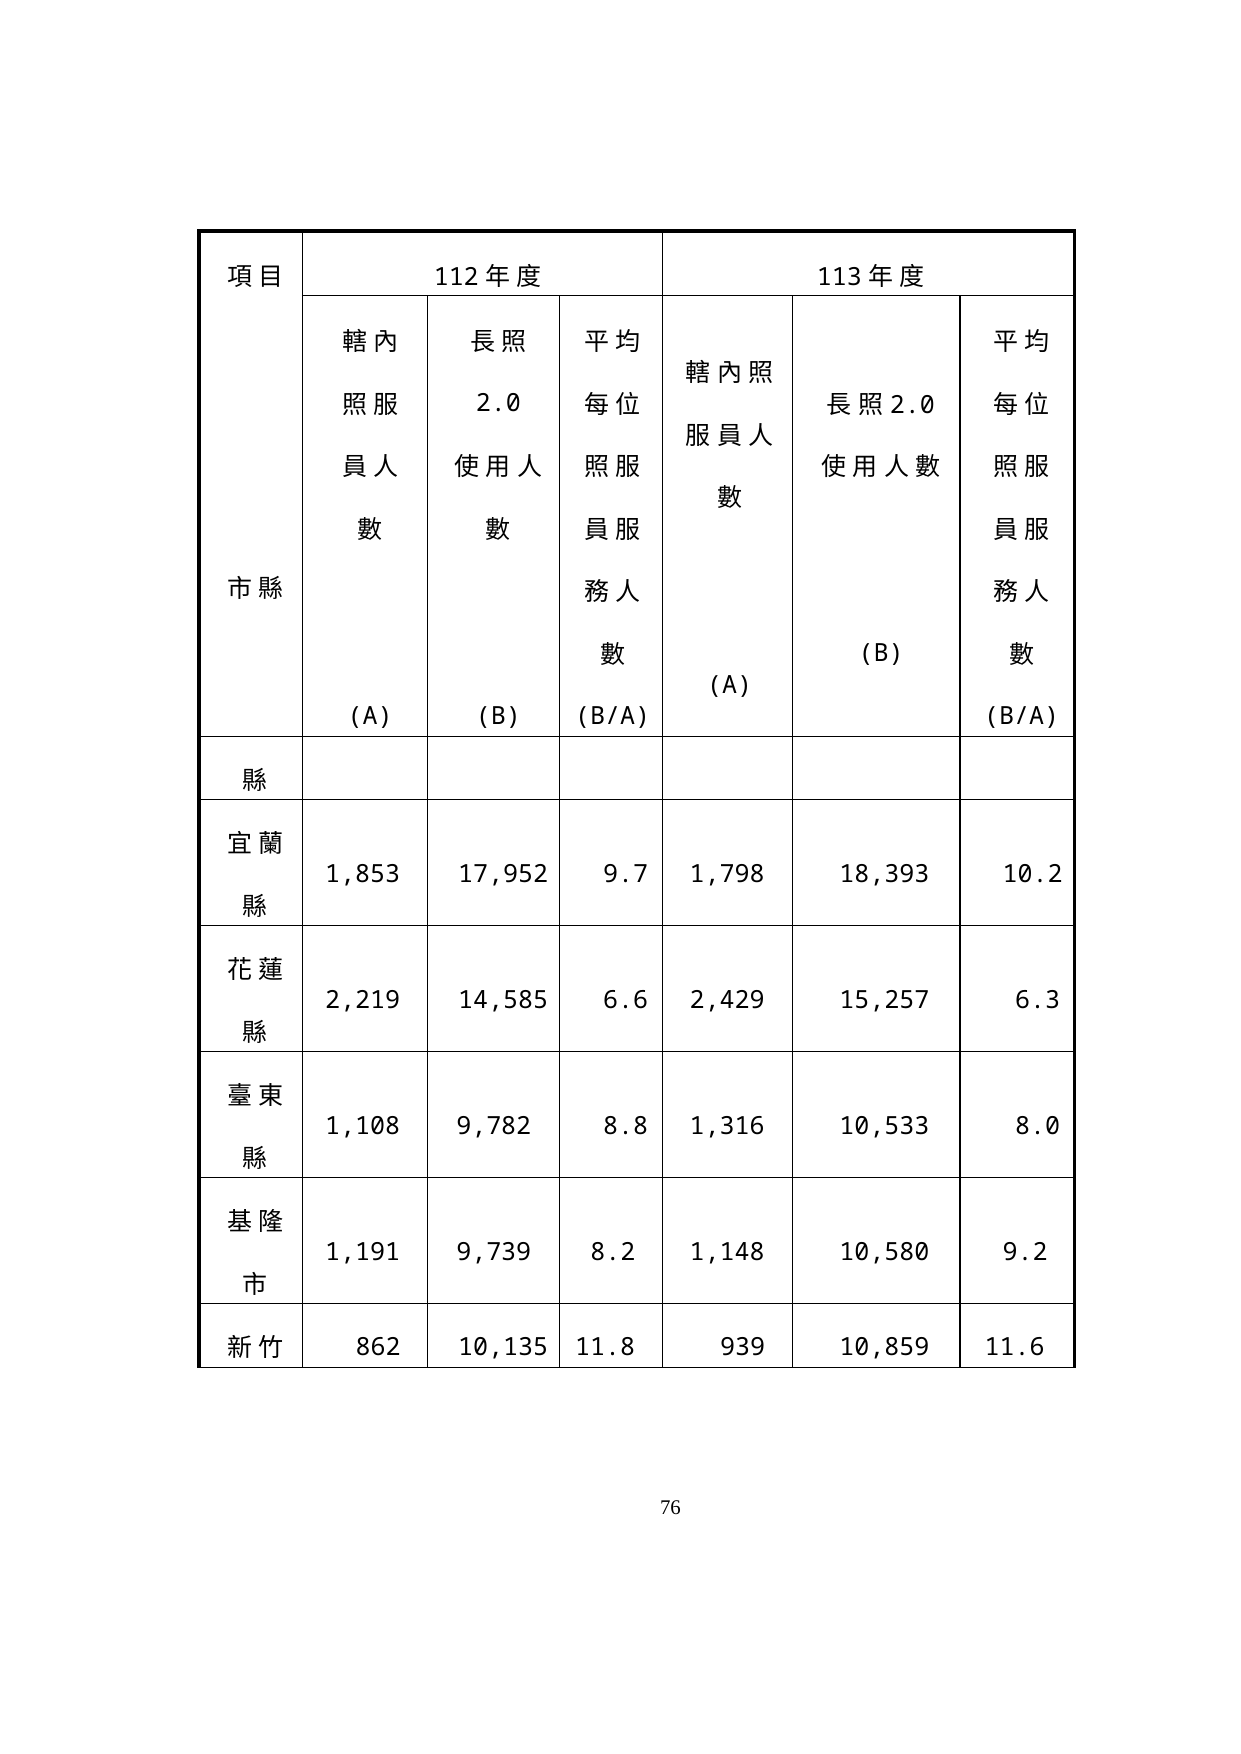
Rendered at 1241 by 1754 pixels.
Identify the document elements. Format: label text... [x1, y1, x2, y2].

table_cell [663, 737, 792, 799]
table_header 項目 市縣 [201, 233, 302, 736]
table_cell 11.6 [961, 1304, 1073, 1367]
table_cell 15,257 [793, 926, 959, 1051]
table_cell 縣 [201, 737, 302, 799]
table_cell 1,191 [303, 1178, 427, 1303]
table_cell [793, 737, 959, 799]
table_cell 臺東縣 [201, 1052, 302, 1177]
table_cell 17,952 [428, 800, 559, 925]
table_cell 平均每位照服員服務人數 (B/A) [560, 296, 662, 736]
table_cell [428, 737, 559, 799]
table_cell 18,393 [793, 800, 959, 925]
table_cell 2,429 [663, 926, 792, 1051]
table_cell 8.2 [560, 1178, 662, 1303]
table_cell 9.7 [560, 800, 662, 925]
table_cell [303, 737, 427, 799]
table_cell 1,108 [303, 1052, 427, 1177]
table_cell [560, 737, 662, 799]
table_cell 1,148 [663, 1178, 792, 1303]
table_cell 轄內照服員人數 (A) [663, 296, 792, 736]
table_cell 新竹 [201, 1304, 302, 1367]
table_cell 11.8 [560, 1304, 662, 1367]
table_cell 6.3 [961, 926, 1073, 1051]
table_cell 宜蘭縣 [201, 800, 302, 925]
table_header 113年度 [663, 233, 1073, 295]
table_cell 9,782 [428, 1052, 559, 1177]
table_cell 14,585 [428, 926, 559, 1051]
table_cell 10,580 [793, 1178, 959, 1303]
table_cell 10,135 [428, 1304, 559, 1367]
table_cell 2,219 [303, 926, 427, 1051]
table_cell 長照2.0 使用人數 (B) [428, 296, 559, 736]
table_cell 轄內照服員人數 (A) [303, 296, 427, 736]
table_cell 基隆市 [201, 1178, 302, 1303]
table_cell 平均每位照服員服務人數 (B/A) [961, 296, 1073, 736]
table_cell [961, 737, 1073, 799]
table_cell 1,798 [663, 800, 792, 925]
table_header 112年度 [303, 233, 662, 295]
table_cell 花蓮縣 [201, 926, 302, 1051]
table_cell 862 [303, 1304, 427, 1367]
table_cell 939 [663, 1304, 792, 1367]
table_cell 1,316 [663, 1052, 792, 1177]
table_cell 10,859 [793, 1304, 959, 1367]
table_cell 長照2.0 使用人數 (B) [793, 296, 959, 736]
table_cell 8.0 [961, 1052, 1073, 1177]
table_cell 10,533 [793, 1052, 959, 1177]
table_cell 8.8 [560, 1052, 662, 1177]
table_cell 10.2 [961, 800, 1073, 925]
table_cell 9,739 [428, 1178, 559, 1303]
table_cell 9.2 [961, 1178, 1073, 1303]
table_cell 1,853 [303, 800, 427, 925]
table_cell 6.6 [560, 926, 662, 1051]
